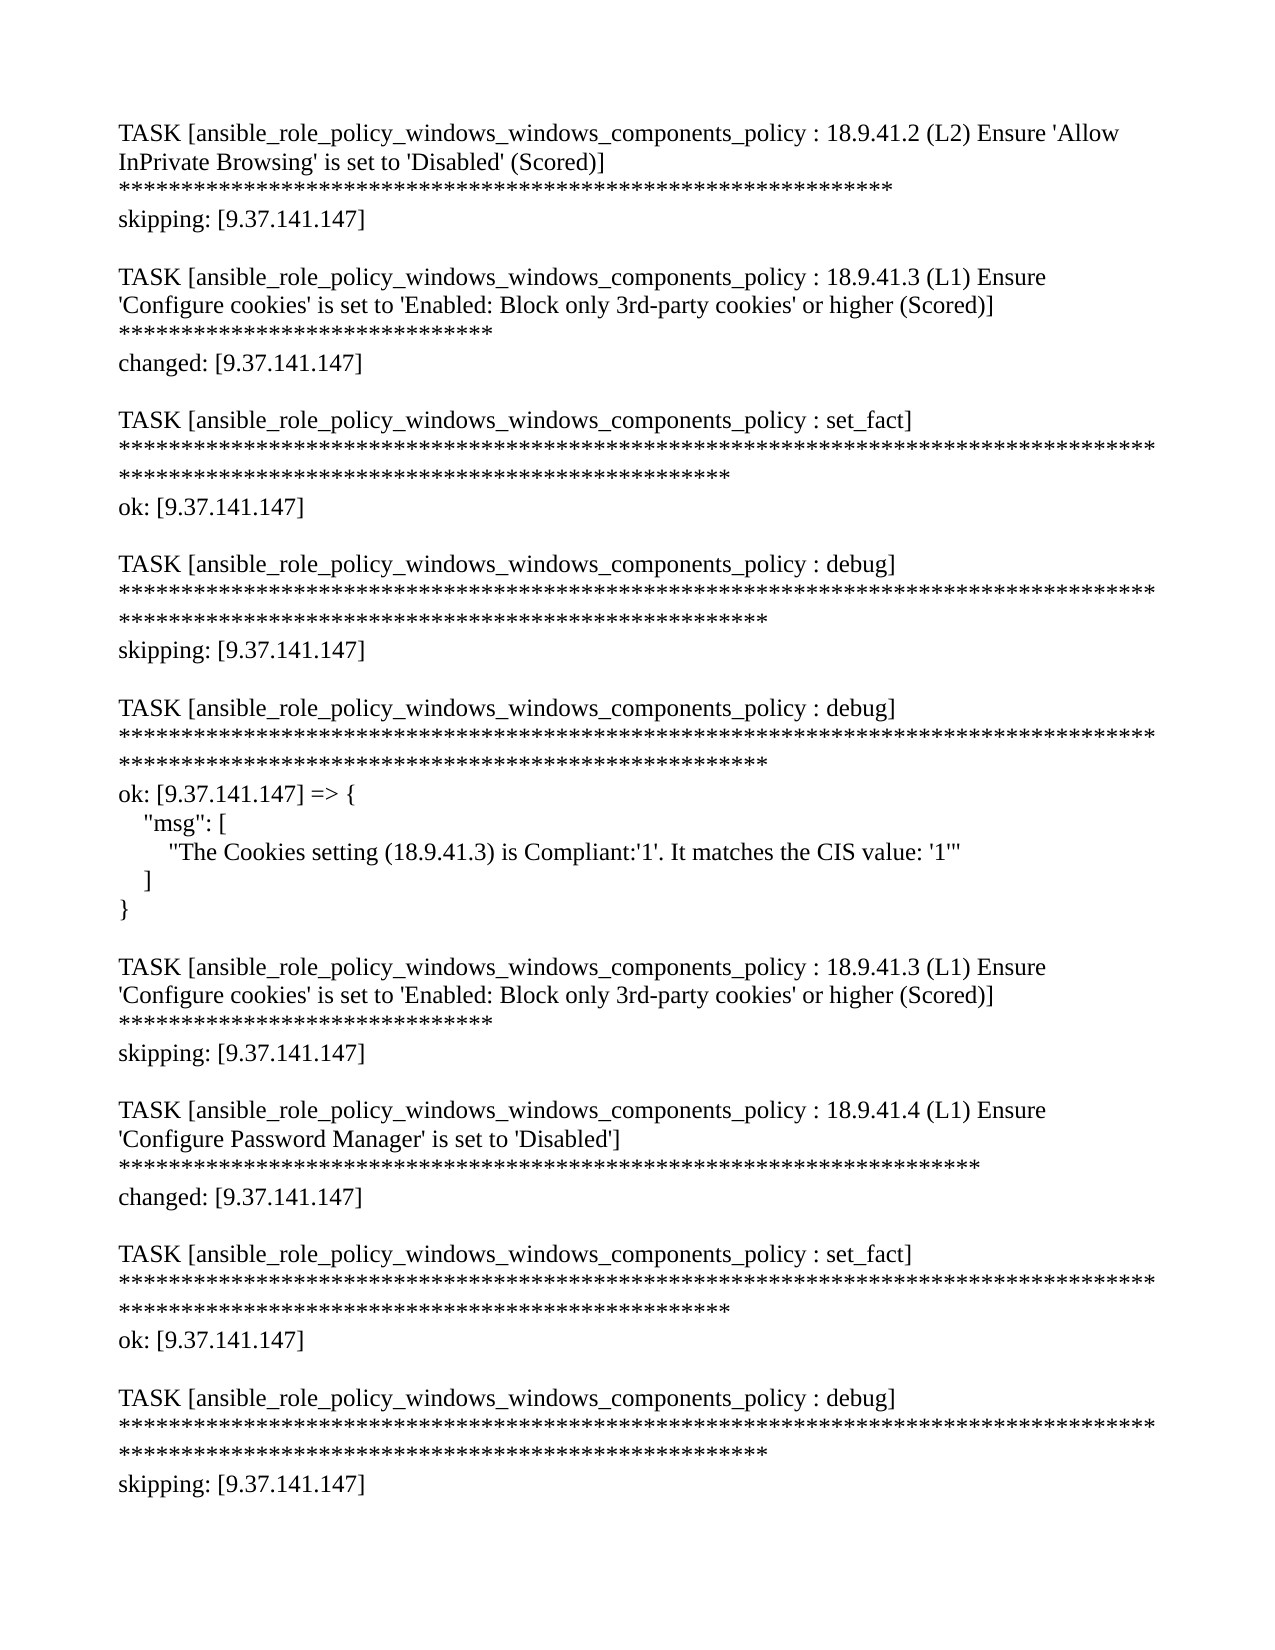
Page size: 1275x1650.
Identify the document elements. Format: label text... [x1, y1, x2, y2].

text TASK [ansible_role_policy_windows_windows_components_policy : debug] *************************************************************************************************************************************** [118, 549, 1157, 636]
text ok: [9.37.141.147] => { [118, 779, 1157, 808]
text ok: [9.37.141.147] [118, 492, 1157, 521]
text "msg": [ [118, 808, 1157, 837]
text "The Cookies setting (18.9.41.3) is Compliant:'1'. It matches the CIS value: '1'" [118, 837, 1157, 866]
text TASK [ansible_role_policy_windows_windows_components_policy : set_fact] ************************************************************************************************************************************ [118, 1239, 1157, 1326]
text skipping: [9.37.141.147] [118, 204, 1157, 233]
text TASK [ansible_role_policy_windows_windows_components_policy : 18.9.41.3 (L1) Ensure 'Configure cookies' is set to 'Enabled: Block only 3rd-party cookies' or higher (Scored)] ****************************** [118, 952, 1157, 1038]
text skipping: [9.37.141.147] [118, 636, 1157, 664]
text changed: [9.37.141.147] [118, 348, 1157, 377]
text skipping: [9.37.141.147] [118, 1038, 1157, 1067]
text skipping: [9.37.141.147] [118, 1469, 1157, 1498]
text TASK [ansible_role_policy_windows_windows_components_policy : set_fact] ************************************************************************************************************************************ [118, 406, 1157, 492]
text TASK [ansible_role_policy_windows_windows_components_policy : 18.9.41.3 (L1) Ensure 'Configure cookies' is set to 'Enabled: Block only 3rd-party cookies' or higher (Scored)] ****************************** [118, 262, 1157, 348]
text TASK [ansible_role_policy_windows_windows_components_policy : debug] *************************************************************************************************************************************** [118, 693, 1157, 779]
text TASK [ansible_role_policy_windows_windows_components_policy : 18.9.41.4 (L1) Ensure 'Configure Password Manager' is set to 'Disabled'] ********************************************************************* [118, 1096, 1157, 1182]
text TASK [ansible_role_policy_windows_windows_components_policy : debug] *************************************************************************************************************************************** [118, 1383, 1157, 1469]
text changed: [9.37.141.147] [118, 1182, 1157, 1211]
text } [118, 894, 1157, 923]
text ok: [9.37.141.147] [118, 1326, 1157, 1354]
text TASK [ansible_role_policy_windows_windows_components_policy : 18.9.41.2 (L2) Ensure 'Allow InPrivate Browsing' is set to 'Disabled' (Scored)] ************************************************************** [118, 118, 1157, 204]
text ] [118, 866, 1157, 894]
